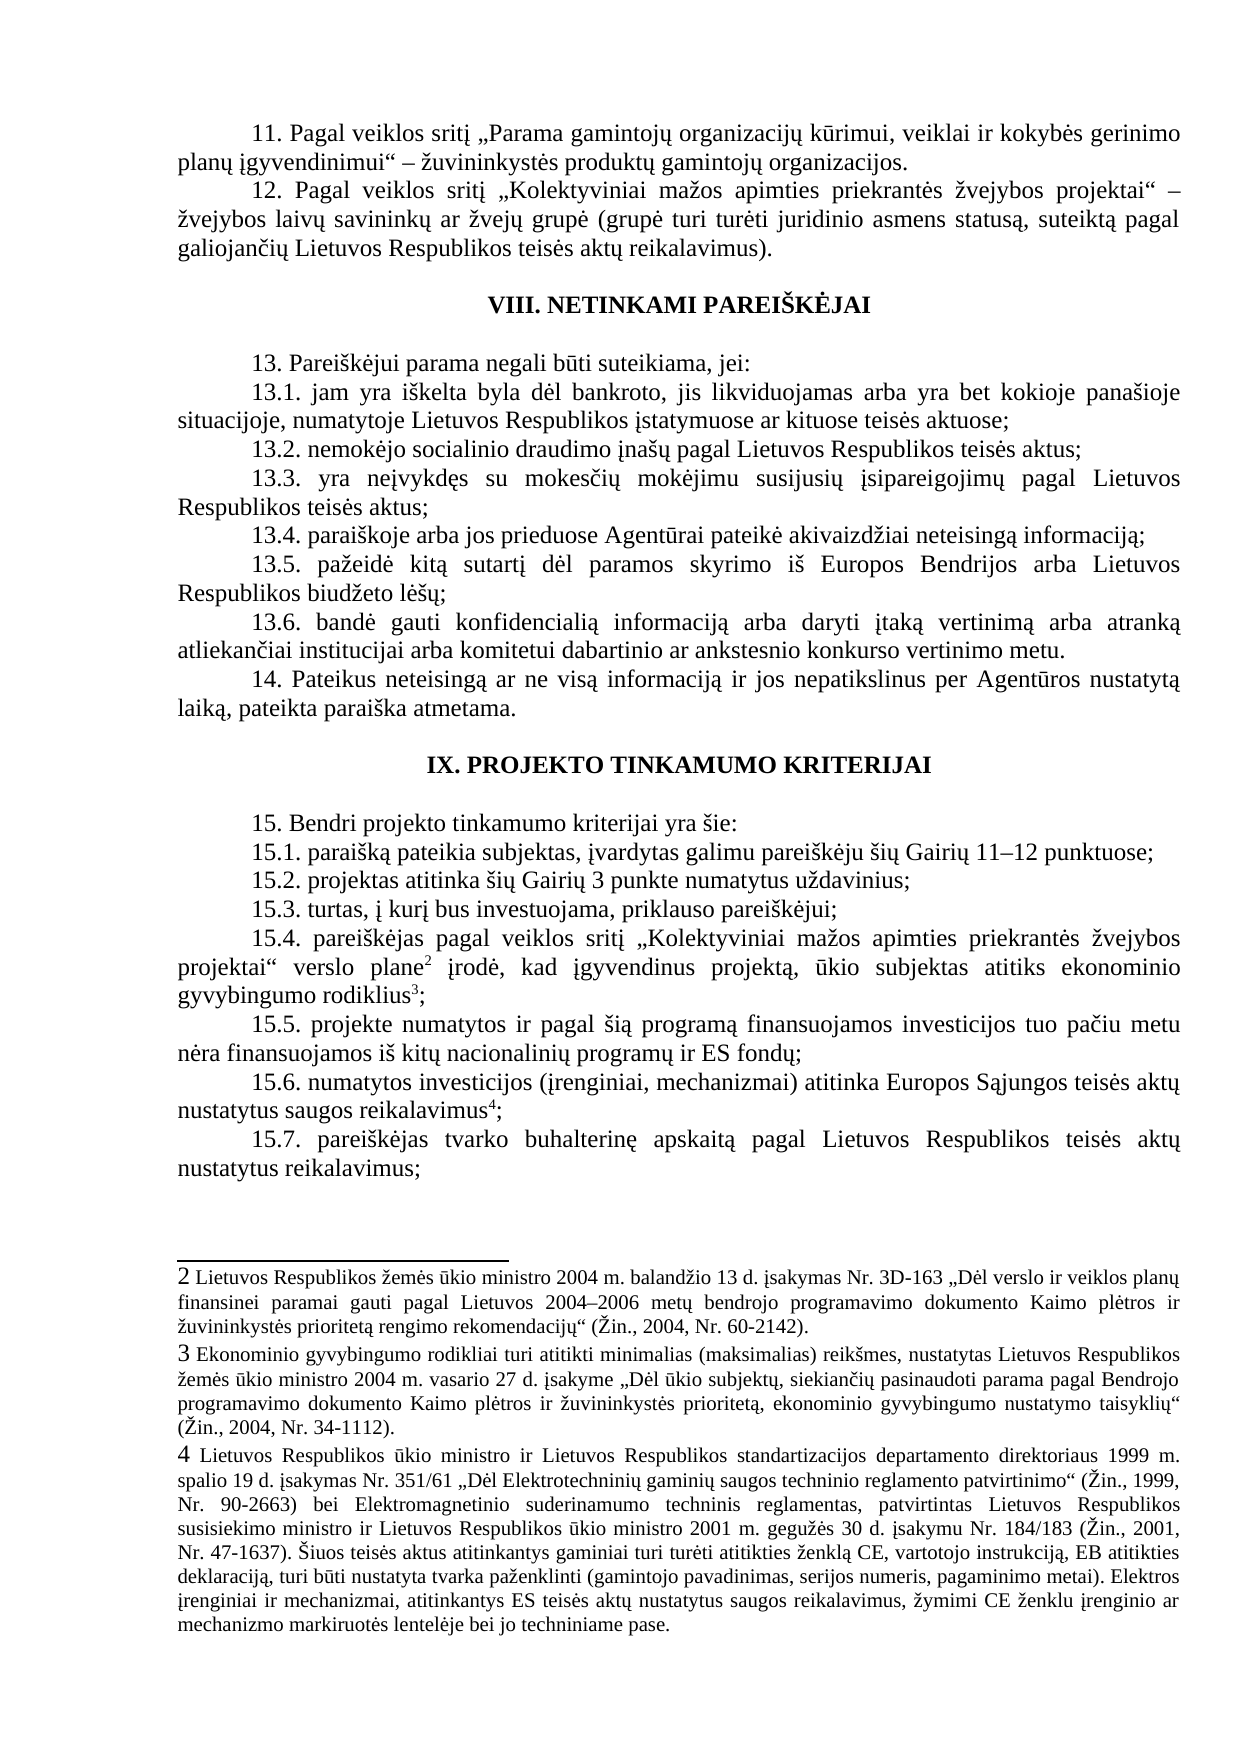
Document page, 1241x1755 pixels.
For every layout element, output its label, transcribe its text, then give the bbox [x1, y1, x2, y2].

text 12. Pagal veiklos sritį „Kolektyviniai mažos apimties priekrantės žvejybos projektai“ – žvejybos laivų savininkų ar žvejų grupė (grupė turi turėti juridinio asmens statusą, suteiktą pagal galiojančių Lietuvos Respublikos teisės aktų reikalavimus). [177, 176, 1181, 262]
text IX. PROJEKTO TINKAMUMO KRITERIJAI [177, 751, 1181, 779]
text 15.4. pareiškėjas pagal veiklos sritį „Kolektyviniai mažos apimties priekrantės žvejybos projektai“ verslo plane įrodė, kad įgyvendinus projektą, ūkio subjektas atitiks ekonominio gyvybingumo rodiklius; [177, 923, 1181, 1009]
text Lietuvos Respublikos ūkio ministro ir Lietuvos Respublikos standartizacijos departamento direktoriaus 1999 m. spalio 19 d. įsakymas Nr. 351/61 „Dėl Elektrotechninių gaminių saugos techninio reglamento patvirtinimo“ (Žin., 1999, Nr. 90-2663) bei Elektromagnetinio suderinamumo techninis reglamentas, patvirtintas Lietuvos Respublikos susisiekimo ministro ir Lietuvos Respublikos ūkio ministro 2001 m. gegužės 30 d. įsakymu Nr. 184/183 (Žin., 2001, Nr. 47-1637). Šiuos teisės aktus atitinkantys gaminiai turi turėti atitikties ženklą CE, vartotojo instrukciją, EB atitikties deklaraciją, turi būti nustatyta tvarka paženklinti (gamintojo pavadinimas, serijos numeris, pagaminimo metai). Elektros įrenginiai ir mechanizmai, atitinkantys ES teisės aktų nustatytus saugos reikalavimus, žymimi CE ženklu įrenginio ar mechanizmo markiruotės lentelėje bei jo techniniame pase. [177, 1439, 1181, 1636]
text Ekonominio gyvybingumo rodikliai turi atitikti minimalias (maksimalias) reikšmes, nustatytas Lietuvos Respublikos žemės ūkio ministro 2004 m. vasario 27 d. įsakyme „Dėl ūkio subjektų, siekiančių pasinaudoti parama pagal Bendrojo programavimo dokumento Kaimo plėtros ir žuvininkystės prioritetą, ekonominio gyvybingumo nustatymo taisyklių“ (Žin., 2004, Nr. 34-1112). [177, 1338, 1181, 1439]
text VIII. NETINKAMI PAREIŠKĖJAI [177, 291, 1181, 319]
text 13.1. jam yra iškelta byla dėl bankroto, jis likviduojamas arba yra bet kokioje panašioje situacijoje, numatytoje Lietuvos Respublikos įstatymuose ar kituose teisės aktuose; [177, 377, 1181, 434]
text 13.5. pažeidė kitą sutartį dėl paramos skyrimo iš Europos Bendrijos arba Lietuvos Respublikos biudžeto lėšų; [177, 549, 1181, 607]
text 15. Bendri projekto tinkamumo kriterijai yra šie: [177, 808, 1181, 837]
text 15.5. projekte numatytos ir pagal šią programą finansuojamos investicijos tuo pačiu metu nėra finansuojamos iš kitų nacionalinių programų ir ES fondų; [177, 1009, 1181, 1067]
text 13.3. yra neįvykdęs su mokesčių mokėjimu susijusių įsipareigojimų pagal Lietuvos Respublikos teisės aktus; [177, 463, 1181, 521]
text 15.3. turtas, į kurį bus investuojama, priklauso pareiškėjui; [177, 894, 1181, 923]
text 15.7. pareiškėjas tvarko buhalterinę apskaitą pagal Lietuvos Respublikos teisės aktų nustatytus reikalavimus; [177, 1124, 1181, 1182]
text 13.4. paraiškoje arba jos prieduose Agentūrai pateikė akivaizdžiai neteisingą informaciją; [177, 521, 1181, 549]
text 14. Pateikus neteisingą ar ne visą informaciją ir jos nepatikslinus per Agentūros nustatytą laiką, pateikta paraiška atmetama. [177, 664, 1181, 722]
text 13.2. nemokėjo socialinio draudimo įnašų pagal Lietuvos Respublikos teisės aktus; [177, 434, 1181, 463]
text 13. Pareiškėjui parama negali būti suteikiama, jei: [177, 348, 1181, 377]
text Lietuvos Respublikos žemės ūkio ministro 2004 m. balandžio 13 d. įsakymas Nr. 3D-163 „Dėl verslo ir veiklos planų finansinei paramai gauti pagal Lietuvos 2004–2006 metų bendrojo programavimo dokumento Kaimo plėtros ir žuvininkystės prioritetą rengimo rekomendacijų“ (Žin., 2004, Nr. 60-2142). [177, 1261, 1181, 1338]
text 15.6. numatytos investicijos (įrenginiai, mechanizmai) atitinka Europos Sąjungos teisės aktų nustatytus saugos reikalavimus; [177, 1067, 1181, 1124]
text 15.2. projektas atitinka šių Gairių 3 punkte numatytus uždavinius; [177, 866, 1181, 894]
text 13.6. bandė gauti konfidencialią informaciją arba daryti įtaką vertinimą arba atranką atliekančiai institucijai arba komitetui dabartinio ar ankstesnio konkurso vertinimo metu. [177, 607, 1181, 664]
text 15.1. paraišką pateikia subjektas, įvardytas galimu pareiškėju šių Gairių 11–12 punktuose; [177, 837, 1181, 866]
text 11. Pagal veiklos sritį „Parama gamintojų organizacijų kūrimui, veiklai ir kokybės gerinimo planų įgyvendinimui“ – žuvininkystės produktų gamintojų organizacijos. [177, 118, 1181, 176]
